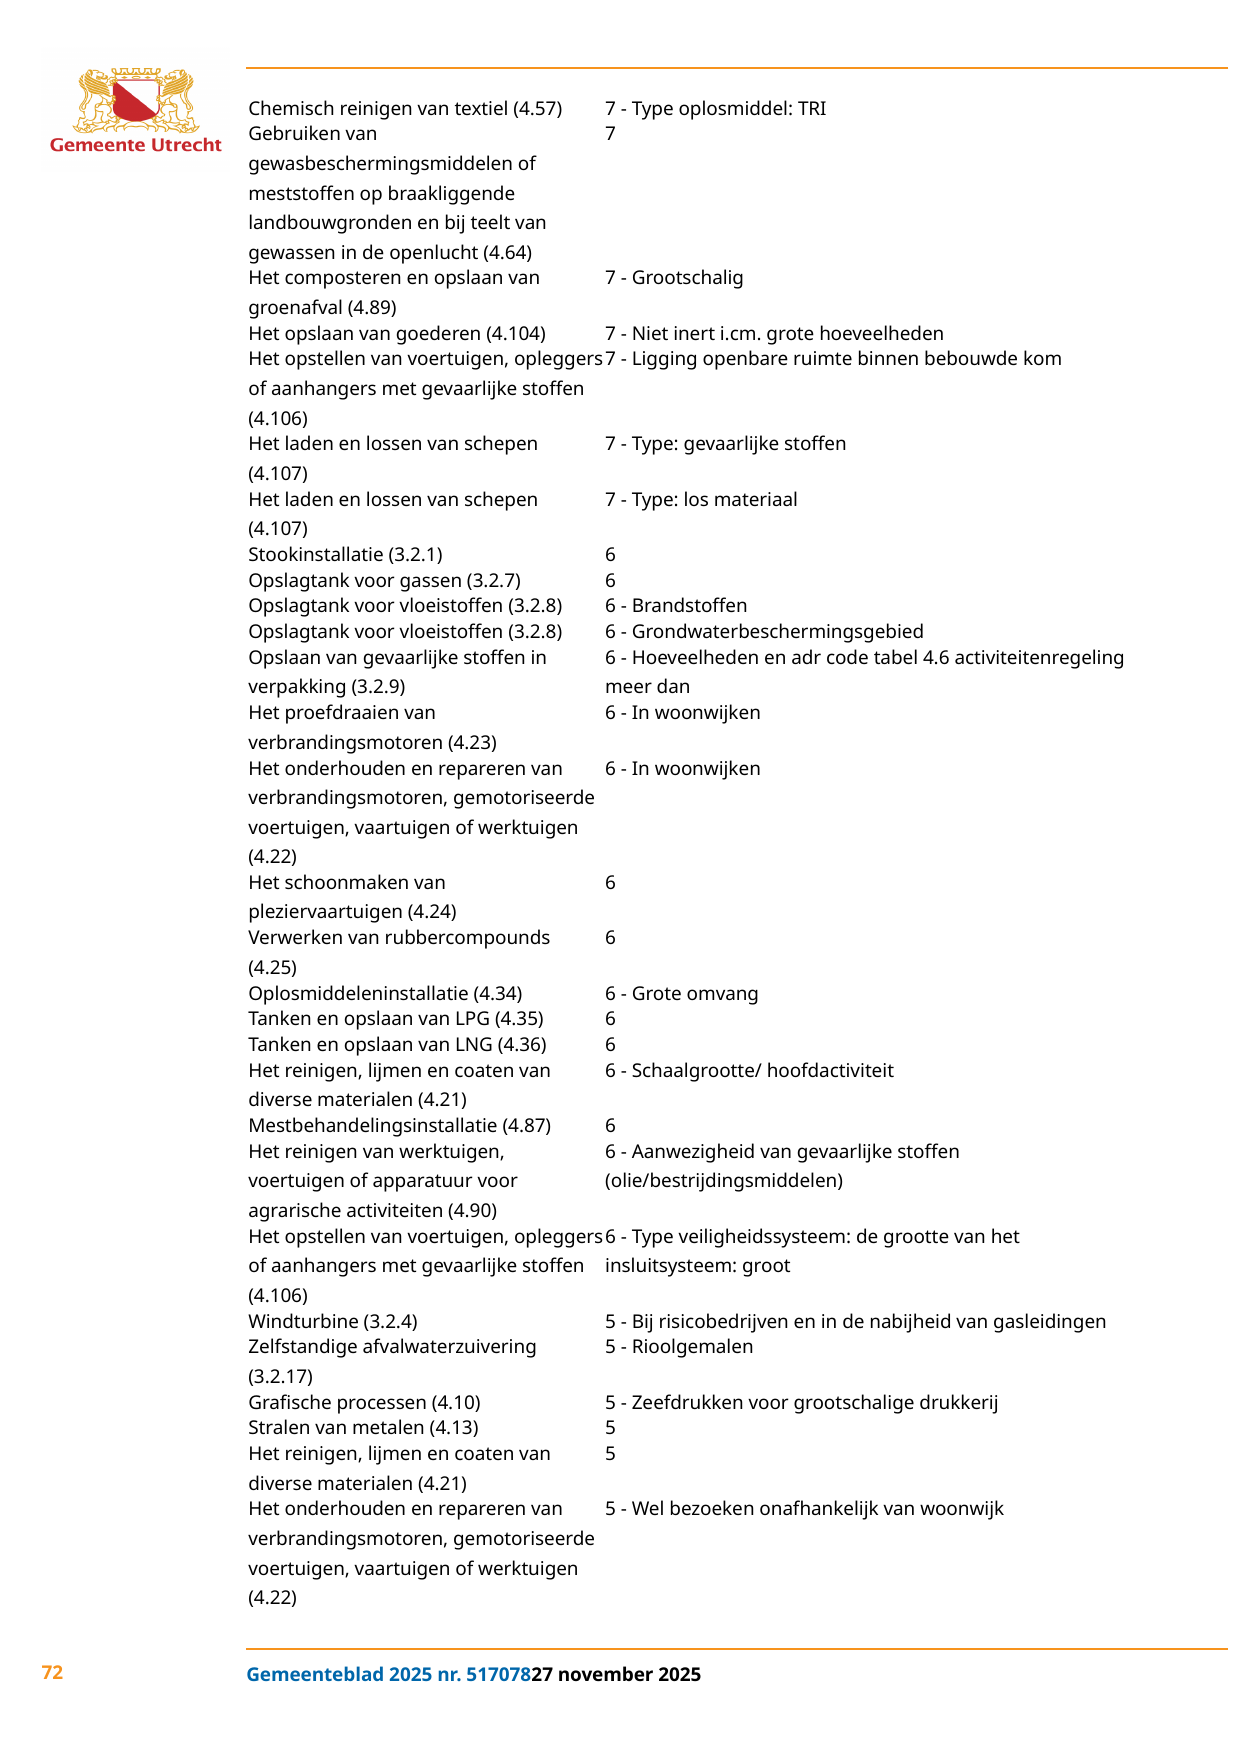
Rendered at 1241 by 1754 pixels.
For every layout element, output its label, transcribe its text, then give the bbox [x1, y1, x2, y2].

table_cell 5 [605, 1440, 1152, 1496]
table_cell 6 - In woonwijken [605, 755, 1152, 869]
picture [41, 47, 231, 172]
table_cell Het onderhouden en repareren van verbrandingsmotoren, gemotoriseerde voertuigen, vaartuigen of werktuigen (4.22) [248, 1496, 605, 1610]
table_cell 7 - Grootschalig [605, 265, 1152, 320]
table_cell 6 [605, 567, 1152, 593]
table_cell 7 - Type oplosmiddel: TRI [605, 95, 1152, 121]
table_cell Zelfstandige afvalwaterzuivering (3.2.17) [248, 1334, 605, 1389]
table_cell 5 - Wel bezoeken onafhankelijk van woonwijk [605, 1496, 1152, 1610]
table_cell Windturbine (3.2.4) [248, 1308, 605, 1333]
table_cell 6 [605, 1006, 1152, 1031]
table_cell Het proefdraaien van verbrandingsmotoren (4.23) [248, 699, 605, 755]
table_cell Het composteren en opslaan van groenafval (4.89) [248, 265, 605, 320]
table_cell 6 - Grote omvang [605, 980, 1152, 1006]
table_cell Het reinigen, lijmen en coaten van diverse materialen (4.21) [248, 1440, 605, 1496]
table_cell 5 - Rioolgemalen [605, 1334, 1152, 1389]
table_cell Verwerken van rubbercompounds (4.25) [248, 925, 605, 980]
table_cell Tanken en opslaan van LPG (4.35) [248, 1006, 605, 1031]
table_cell 6 - Grondwaterbeschermingsgebied [605, 618, 1152, 644]
table_cell Het opstellen van voertuigen, opleggers of aanhangers met gevaarlijke stoffen (4.106) [248, 1223, 605, 1308]
table_cell Stralen van metalen (4.13) [248, 1415, 605, 1440]
table_cell Opslagtank voor vloeistoffen (3.2.8) [248, 618, 605, 644]
table_cell 7 - Type: gevaarlijke stoffen [605, 431, 1152, 486]
table_cell Het opslaan van goederen (4.104) [248, 320, 605, 346]
table_cell 6 - Schaalgrootte/ hoofdactiviteit [605, 1057, 1152, 1112]
table_cell 5 [605, 1415, 1152, 1440]
table_cell Het laden en lossen van schepen (4.107) [248, 486, 605, 541]
table_cell 6 - In woonwijken [605, 699, 1152, 755]
table_cell Gebruiken van gewasbeschermingsmiddelen of meststoffen op braakliggende landbouwgronden en bij teelt van gewassen in de openlucht (4.64) [248, 121, 605, 264]
table_cell Grafische processen (4.10) [248, 1389, 605, 1414]
table_cell 6 [605, 1112, 1152, 1138]
table_cell 7 - Niet inert i.cm. grote hoeveelheden [605, 320, 1152, 346]
table_cell 7 - Type: los materiaal [605, 486, 1152, 541]
table_cell 6 [605, 541, 1152, 567]
table_cell Stookinstallatie (3.2.1) [248, 541, 605, 567]
table_cell 6 - Type veiligheidssysteem: de grootte van het insluitsysteem: groot [605, 1223, 1152, 1308]
table_cell Oplosmiddeleninstallatie (4.34) [248, 980, 605, 1006]
table_cell 7 [605, 121, 1152, 264]
table_cell 6 - Hoeveelheden en adr code tabel 4.6 activiteitenregeling meer dan [605, 644, 1152, 699]
table_cell Het reinigen, lijmen en coaten van diverse materialen (4.21) [248, 1057, 605, 1112]
table_cell Het onderhouden en repareren van verbrandingsmotoren, gemotoriseerde voertuigen, vaartuigen of werktuigen (4.22) [248, 755, 605, 869]
table_cell Opslagtank voor gassen (3.2.7) [248, 567, 605, 593]
table_cell 6 [605, 1031, 1152, 1057]
table_cell Opslaan van gevaarlijke stoffen in verpakking (3.2.9) [248, 644, 605, 699]
table_cell Chemisch reinigen van textiel (4.57) [248, 95, 605, 121]
table_cell 6 - Aanwezigheid van gevaarlijke stoffen (olie/bestrijdingsmiddelen) [605, 1138, 1152, 1223]
table_cell Het schoonmaken van pleziervaartuigen (4.24) [248, 869, 605, 924]
table_cell Mestbehandelingsinstallatie (4.87) [248, 1112, 605, 1138]
table_cell 6 - Brandstoffen [605, 593, 1152, 618]
table_cell Het opstellen van voertuigen, opleggers of aanhangers met gevaarlijke stoffen (4.106) [248, 346, 605, 431]
table_cell Tanken en opslaan van LNG (4.36) [248, 1031, 605, 1057]
table_cell 5 - Zeefdrukken voor grootschalige drukkerij [605, 1389, 1152, 1414]
table_cell 6 [605, 869, 1152, 924]
table_cell Opslagtank voor vloeistoffen (3.2.8) [248, 593, 605, 618]
table_cell 7 - Ligging openbare ruimte binnen bebouwde kom [605, 346, 1152, 431]
table_cell Het reinigen van werktuigen, voertuigen of apparatuur voor agrarische activiteiten (4.90) [248, 1138, 605, 1223]
table_cell Het laden en lossen van schepen (4.107) [248, 431, 605, 486]
table_cell 5 - Bij risicobedrijven en in de nabijheid van gasleidingen [605, 1308, 1152, 1333]
table_cell 6 [605, 925, 1152, 980]
